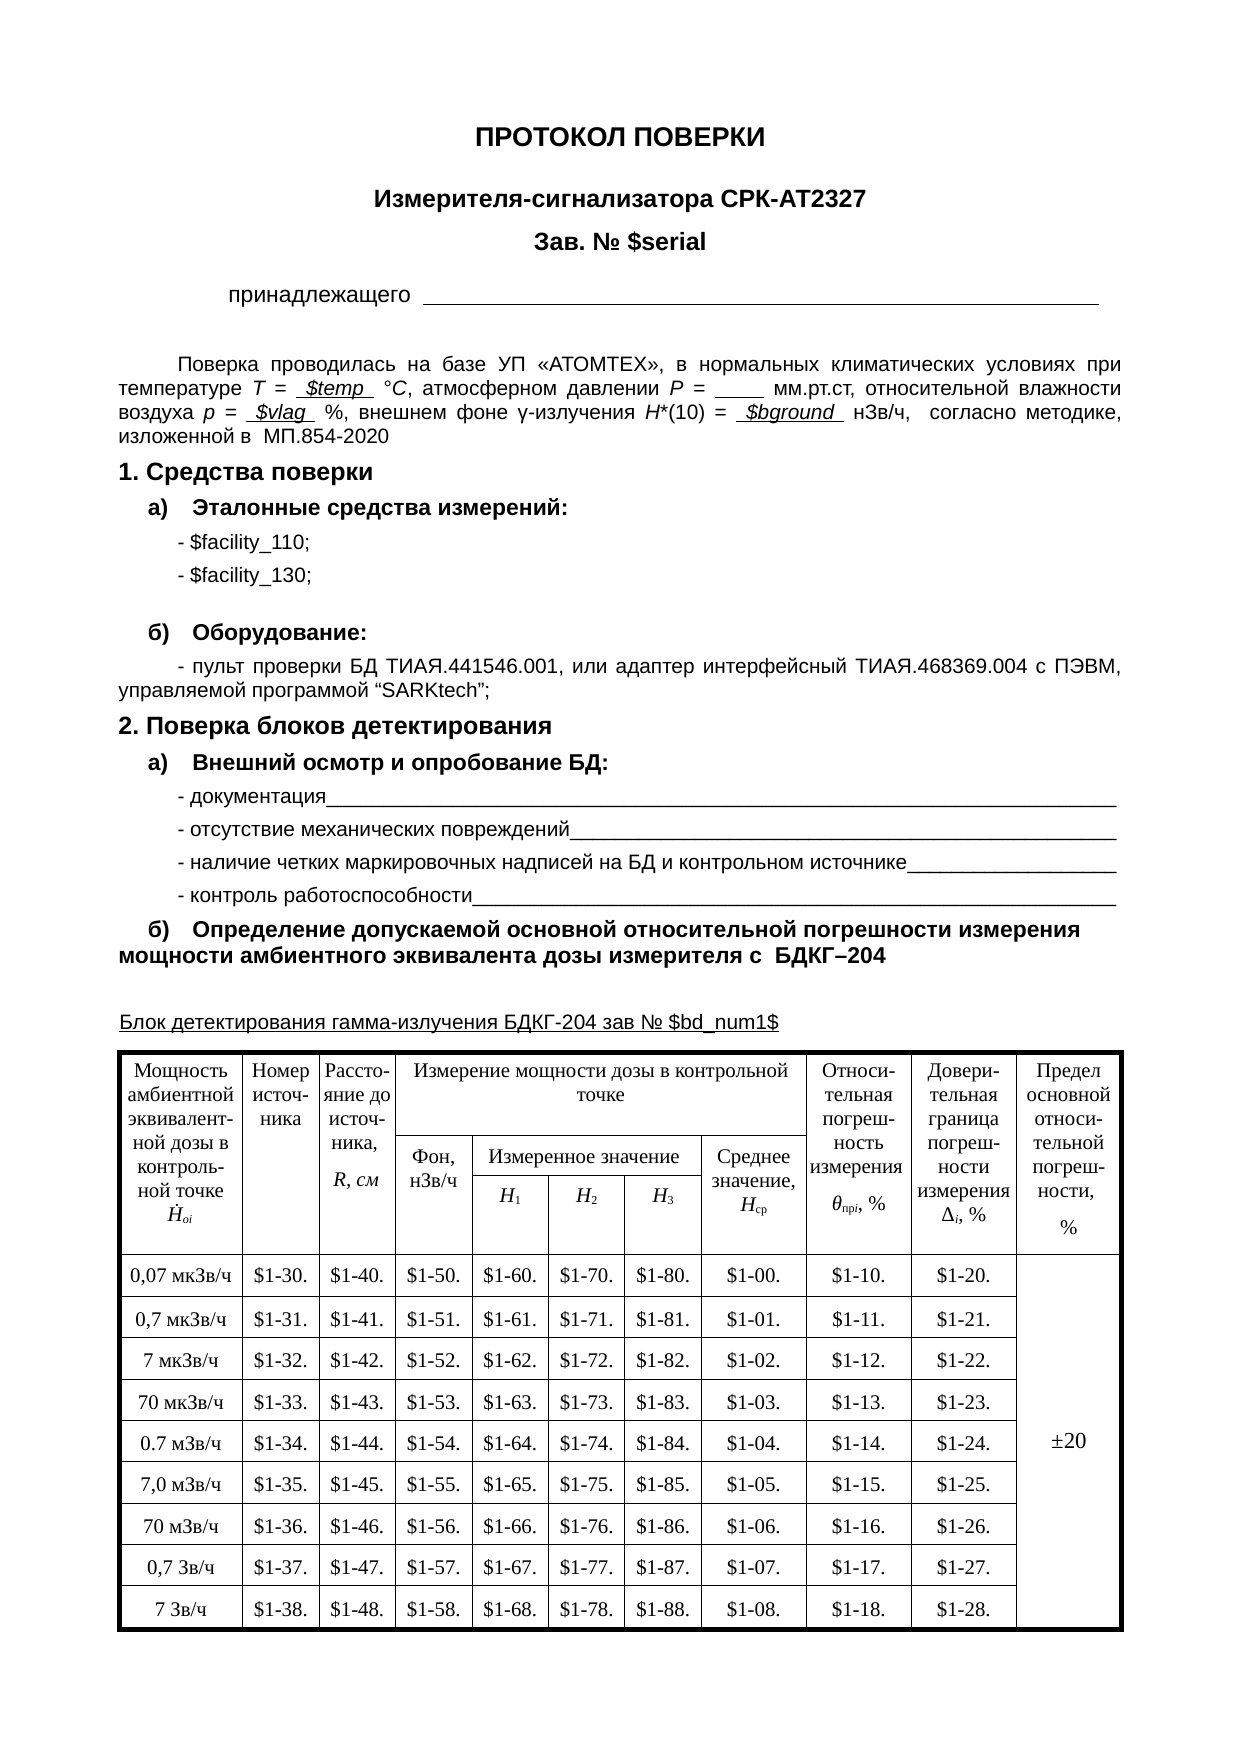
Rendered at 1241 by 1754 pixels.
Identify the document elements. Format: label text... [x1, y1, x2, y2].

table_cell 7,0 мЗв/ч [122, 1462, 242, 1502]
text б) Определение допускаемой основной относительной погрешности измерения мощности амбиентного эквивалента дозы измерителя с БДКГ–204 [118, 916, 1122, 968]
table_cell $1-57. [396, 1545, 472, 1585]
table_cell $1-03. [702, 1380, 806, 1420]
table_cell $1-25. [912, 1462, 1016, 1502]
table_cell $1-32. [243, 1338, 319, 1378]
table_cell $1-14. [807, 1421, 911, 1461]
table_cell $1-21. [912, 1297, 1016, 1337]
table_cell $1-17. [807, 1545, 911, 1585]
table_cell $1-40. [320, 1255, 395, 1296]
table_cell $1-34. [243, 1421, 319, 1461]
table_cell Фон, нЗв/ч [396, 1136, 472, 1254]
table_cell $1-53. [396, 1380, 472, 1420]
table_cell $1-23. [912, 1380, 1016, 1420]
text б) Оборудование: [118, 619, 1122, 645]
table_cell Предел основной относи-тельной погреш-ности, % [1017, 1055, 1119, 1254]
table_cell $1-73. [549, 1380, 624, 1420]
table_cell Рассто-яние до источ-ника, R, см [320, 1055, 395, 1254]
table_cell Относи-тельная погреш-ность измерения θпрi, % [807, 1055, 911, 1254]
text ПРОТОКОЛ ПОВЕРКИ [118, 121, 1122, 152]
table_cell 70 мЗв/ч [122, 1504, 242, 1544]
table_cell $1-01. [702, 1297, 806, 1337]
table_cell $1-44. [320, 1421, 395, 1461]
table_cell $1-26. [912, 1504, 1016, 1544]
text - отсутствие механических повреждений [118, 817, 1122, 841]
table_cell $1-36. [243, 1504, 319, 1544]
table_cell $1-28. [912, 1586, 1016, 1627]
table_cell $1-31. [243, 1297, 319, 1337]
table_cell 0,7 мкЗв/ч [122, 1297, 242, 1337]
table_cell 0.7 мЗв/ч [122, 1421, 242, 1461]
table_cell $1-07. [702, 1545, 806, 1585]
table_cell $1-55. [396, 1462, 472, 1502]
table_cell $1-45. [320, 1462, 395, 1502]
text - наличие четких маркировочных надписей на БД и контрольном источнике [118, 850, 1122, 874]
table_cell $1-15. [807, 1462, 911, 1502]
text - документация [118, 784, 1122, 808]
table_cell $1-88. [625, 1586, 701, 1627]
table_cell $1-74. [549, 1421, 624, 1461]
table_cell $1-70. [549, 1255, 624, 1296]
table_cell $1-78. [549, 1586, 624, 1627]
text - контроль работоспособности [118, 883, 1122, 907]
table_cell $1-00. [702, 1255, 806, 1296]
table_cell $1-41. [320, 1297, 395, 1337]
table_cell Измерение мощности дозы в контрольной точке [396, 1055, 806, 1135]
table_cell 0,7 Зв/ч [122, 1545, 242, 1585]
text - пульт проверки БД ТИАЯ.441546.001, или адаптер интерфейсный ТИАЯ.468369.004 с ПЭВМ, управляемой программой “SARKtech”; [118, 654, 1122, 702]
table_cell $1-85. [625, 1462, 701, 1502]
table_cell $1-81. [625, 1297, 701, 1337]
table_cell Довери-тельная граница погреш-ности измерения Δi, % [912, 1055, 1016, 1254]
table_cell $1-75. [549, 1462, 624, 1502]
table_cell $1-80. [625, 1255, 701, 1296]
table_cell $1-60. [473, 1255, 548, 1296]
table_cell $1-83. [625, 1380, 701, 1420]
table_cell $1-62. [473, 1338, 548, 1378]
table_cell $1-35. [243, 1462, 319, 1502]
text - $facility_130; [118, 563, 1122, 587]
table_cell $1-61. [473, 1297, 548, 1337]
table_cell $1-22. [912, 1338, 1016, 1378]
table_cell 7 мкЗв/ч [122, 1338, 242, 1378]
table_cell $1-68. [473, 1586, 548, 1627]
table_cell H3 [625, 1176, 701, 1254]
table_cell $1-48. [320, 1586, 395, 1627]
table_cell $1-18. [807, 1586, 911, 1627]
text Зав. № $serial [118, 227, 1122, 256]
table_cell $1-50. [396, 1255, 472, 1296]
text а) Эталонные средства измерений: [118, 494, 1122, 521]
table_cell $1-06. [702, 1504, 806, 1544]
table_cell Среднее значение, Hср [702, 1136, 806, 1254]
table_cell $1-82. [625, 1338, 701, 1378]
table_cell $1-47. [320, 1545, 395, 1585]
text 2. Поверка блоков детектирования [118, 711, 1122, 740]
table_cell $1-56. [396, 1504, 472, 1544]
text - $facility_110; [118, 530, 1122, 554]
table_cell $1-84. [625, 1421, 701, 1461]
text Поверка проводилась на базе УП «АТОМТЕХ», в нормальных климатических условиях при температуре Т = $temp °С, атмосферном давлении Р = мм.рт.ст, относительной влажности воздуха р = $vlag %, внешнем фоне γ-излучения H*(10) = $bground нЗв/ч, согласно методике, изложенной в МП.854-2020 [118, 352, 1122, 448]
table_cell $1-76. [549, 1504, 624, 1544]
table_cell $1-10. [807, 1255, 911, 1296]
table_cell $1-46. [320, 1504, 395, 1544]
table_cell Измеренное значение [473, 1136, 701, 1175]
table_cell $1-30. [243, 1255, 319, 1296]
table_cell $1-05. [702, 1462, 806, 1502]
table_cell 70 мкЗв/ч [122, 1380, 242, 1420]
table_cell $1-71. [549, 1297, 624, 1337]
table_cell $1-67. [473, 1545, 548, 1585]
table_cell $1-02. [702, 1338, 806, 1378]
table_cell $1-04. [702, 1421, 806, 1461]
table_header Блок детектирования гамма-излучения БДКГ-204 зав № $bd_num1$ [119, 1004, 1121, 1050]
table_cell $1-38. [243, 1586, 319, 1627]
table_cell H1 [473, 1176, 548, 1254]
table_cell $1-77. [549, 1545, 624, 1585]
text Измерителя-сигнализатора СРК-АТ2327 [118, 184, 1122, 212]
table_cell $1-72. [549, 1338, 624, 1378]
table_cell $1-58. [396, 1586, 472, 1627]
text Измерипринадлежащего . . [118, 279, 1122, 308]
table_cell $1-65. [473, 1462, 548, 1502]
table_cell $1-54. [396, 1421, 472, 1461]
table_cell $1-12. [807, 1338, 911, 1378]
table_cell 7 Зв/ч [122, 1586, 242, 1627]
table_cell $1-43. [320, 1380, 395, 1420]
table_cell Мощность амбиентной эквивалент-ной дозы в контроль-ной точке Ḣoi [122, 1055, 242, 1254]
table_cell $1-64. [473, 1421, 548, 1461]
table_cell $1-20. [912, 1255, 1016, 1296]
table_cell $1-51. [396, 1297, 472, 1337]
table_cell $1-11. [807, 1297, 911, 1337]
table_cell $1-86. [625, 1504, 701, 1544]
table_cell $1-63. [473, 1380, 548, 1420]
text 1. Средства поверки [118, 457, 1122, 485]
table_cell Номер источ-ника [243, 1055, 319, 1254]
table_cell $1-08. [702, 1586, 806, 1627]
table_cell $1-52. [396, 1338, 472, 1378]
table_cell $1-66. [473, 1504, 548, 1544]
text а) Внешний осмотр и опробование БД: [118, 749, 1122, 775]
table_cell $1-27. [912, 1545, 1016, 1585]
table_cell ±20 [1017, 1255, 1119, 1627]
table_cell $1-13. [807, 1380, 911, 1420]
table_cell H2 [549, 1176, 624, 1254]
table_cell $1-42. [320, 1338, 395, 1378]
table_cell $1-33. [243, 1380, 319, 1420]
table_cell $1-16. [807, 1504, 911, 1544]
table_cell 0,07 мкЗв/ч [122, 1255, 242, 1296]
table_cell $1-87. [625, 1545, 701, 1585]
table_cell $1-37. [243, 1545, 319, 1585]
table_cell $1-24. [912, 1421, 1016, 1461]
